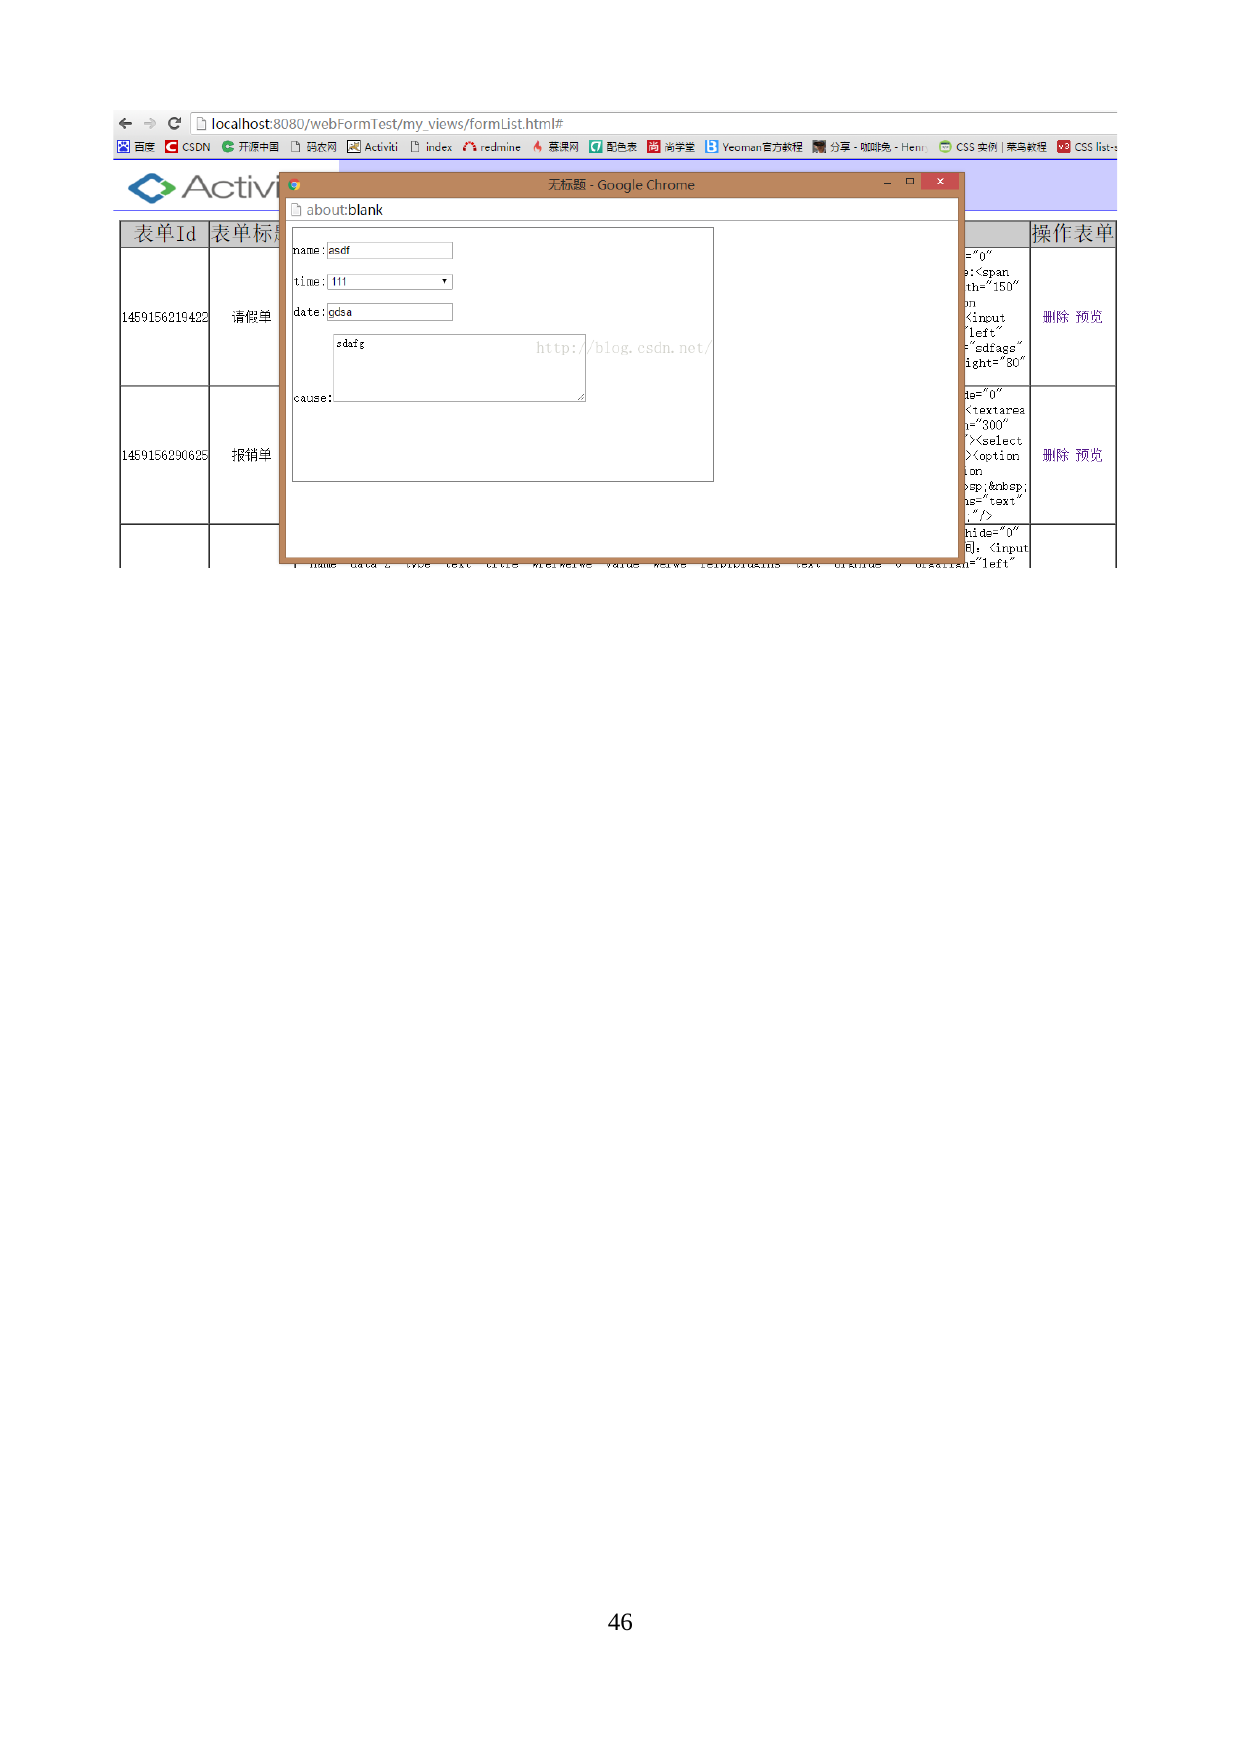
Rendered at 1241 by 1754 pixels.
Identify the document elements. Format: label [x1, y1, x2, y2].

picture [113, 110, 1118, 568]
